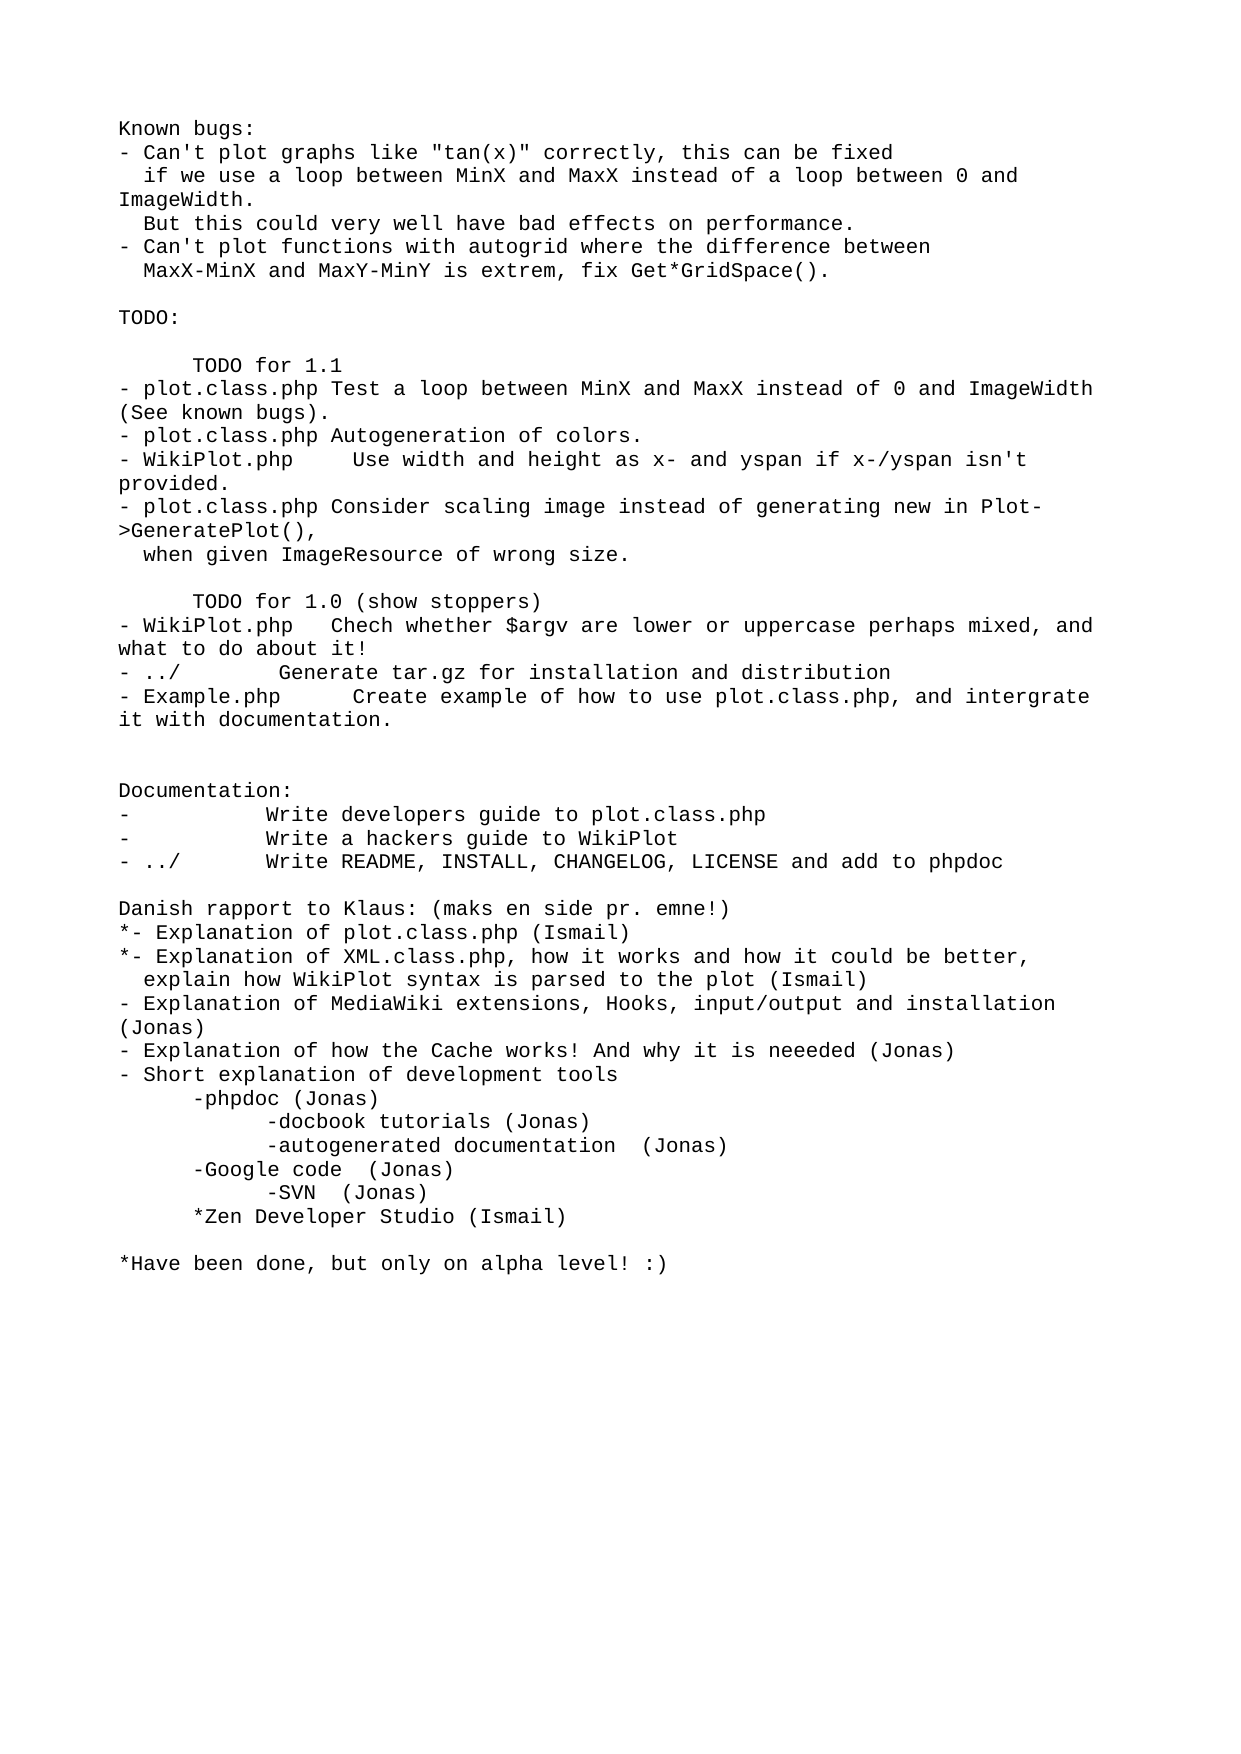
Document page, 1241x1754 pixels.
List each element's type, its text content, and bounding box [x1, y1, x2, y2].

text TODO: [118, 307, 1122, 331]
text - Explanation of MediaWiki extensions, Hooks, input/output and installation (Jonas) [118, 993, 1122, 1040]
text TODO for 1.0 (show stoppers) [118, 591, 1122, 615]
text - Example.php Create example of how to use plot.class.php, and intergrate it with documentation. [118, 686, 1122, 733]
text - Short explanation of development tools [118, 1064, 1122, 1088]
text -Google code (Jonas) [118, 1158, 1122, 1182]
text - plot.class.php Test a loop between MinX and MaxX instead of 0 and ImageWidth (See known bugs). [118, 378, 1122, 426]
text *- Explanation of plot.class.php (Ismail) [118, 922, 1122, 946]
text -phpdoc (Jonas) [118, 1088, 1122, 1111]
text - plot.class.php Autogeneration of colors. [118, 426, 1122, 449]
text MaxX-MinX and MaxY-MinY is extrem, fix Get*GridSpace(). [118, 260, 1122, 284]
text - ../ Generate tar.gz for installation and distribution [118, 662, 1122, 686]
text *- Explanation of XML.class.php, how it works and how it could be better, [118, 946, 1122, 969]
text - Can't plot functions with autogrid where the difference between [118, 236, 1122, 260]
text Known bugs: [118, 118, 1122, 142]
text - Write a hackers guide to WikiPlot [118, 827, 1122, 851]
text Danish rapport to Klaus: (maks en side pr. emne!) [118, 898, 1122, 922]
text -docbook tutorials (Jonas) [118, 1111, 1122, 1135]
text TODO for 1.1 [118, 354, 1122, 378]
text Documentation: [118, 780, 1122, 804]
text explain how WikiPlot syntax is parsed to the plot (Ismail) [118, 969, 1122, 993]
text - Explanation of how the Cache works! And why it is neeeded (Jonas) [118, 1040, 1122, 1064]
text - WikiPlot.php Chech whether $argv are lower or uppercase perhaps mixed, and what to do about it! [118, 615, 1122, 662]
text if we use a loop between MinX and MaxX instead of a loop between 0 and ImageWidth. [118, 165, 1122, 213]
text - plot.class.php Consider scaling image instead of generating new in Plot->GeneratePlot(), [118, 496, 1122, 544]
text - Can't plot graphs like "tan(x)" correctly, this can be fixed [118, 142, 1122, 165]
text -autogenerated documentation (Jonas) [118, 1135, 1122, 1158]
text *Zen Developer Studio (Ismail) [118, 1206, 1122, 1229]
text - ../ Write README, INSTALL, CHANGELOG, LICENSE and add to phpdoc [118, 851, 1122, 875]
text But this could very well have bad effects on performance. [118, 213, 1122, 236]
text - Write developers guide to plot.class.php [118, 804, 1122, 827]
text *Have been done, but only on alpha level! :) [118, 1253, 1122, 1277]
text - WikiPlot.php Use width and height as x- and yspan if x-/yspan isn't provided. [118, 449, 1122, 496]
text -SVN (Jonas) [118, 1182, 1122, 1206]
text when given ImageResource of wrong size. [118, 544, 1122, 567]
